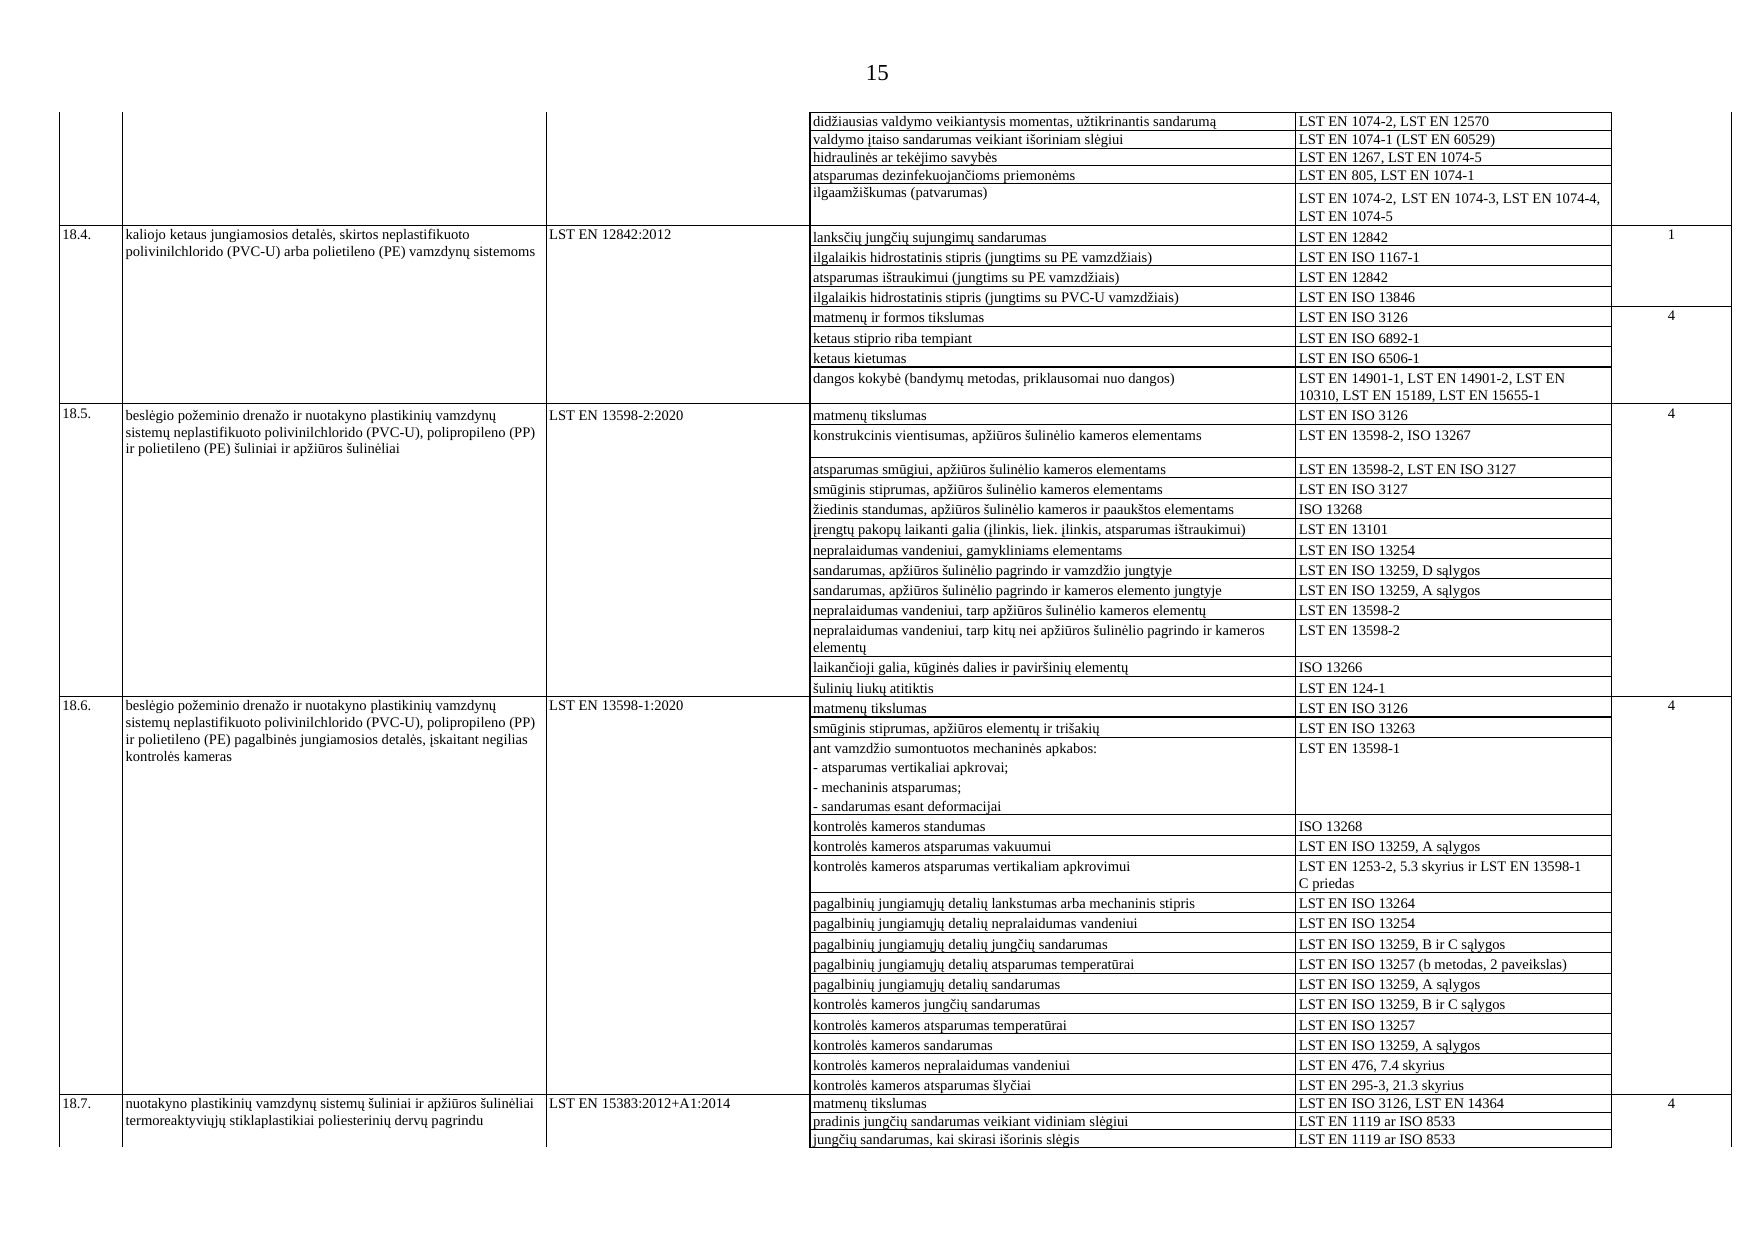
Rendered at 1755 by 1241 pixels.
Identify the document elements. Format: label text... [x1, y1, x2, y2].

table_cell LST EN 1074-2, LST EN 12570 [1296, 113, 1611, 129]
table_cell [1612, 599, 1731, 619]
table_cell LST EN 1253-2, 5.3 skyrius ir LST EN 13598-1 C priedas [1296, 856, 1611, 892]
table_cell 4 [1612, 404, 1731, 423]
table_cell pradinis jungčių sandarumas veikiant vidiniam slėgiui [811, 1113, 1295, 1129]
table_cell [60, 676, 122, 696]
table_cell [1612, 457, 1731, 477]
table_cell ant vamzdžio sumontuotos mechaninės apkabos: - atsparumas vertikaliai apkrovai; - mechaninis atsparumas; - sandarumas esant deformacijai [811, 738, 1295, 814]
table_cell [60, 619, 122, 656]
table_cell [123, 1033, 546, 1053]
table_cell jungčių sandarumas, kai skirasi išorinis slėgis [811, 1130, 1295, 1147]
table_cell [60, 538, 122, 558]
table_cell 1 [1612, 226, 1731, 245]
table_cell ilgalaikis hidrostatinis stipris (jungtims su PVC-U vamzdžiais) [811, 287, 1295, 306]
table_cell įrengtų pakopų laikanti galia (įlinkis, liek. įlinkis, atsparumas ištraukimui) [811, 519, 1295, 538]
table_cell LST EN 1267, LST EN 1074-5 [1296, 149, 1611, 165]
table_cell [1612, 1074, 1731, 1094]
table_cell LST EN ISO 13264 [1296, 893, 1611, 912]
table_cell [60, 265, 122, 286]
table_cell pagalbinių jungiamųjų detalių atsparumas temperatūrai [811, 953, 1295, 972]
table_cell 4 [1612, 307, 1731, 326]
table_cell [1612, 1013, 1731, 1033]
table_cell [123, 912, 546, 932]
table_cell [547, 676, 809, 696]
table_cell valdymo įtaiso sandarumas veikiant išoriniam slėgiui [811, 131, 1295, 147]
table_cell [1612, 578, 1731, 598]
table_cell matmenų tikslumas [811, 1095, 1295, 1112]
table_cell LST EN 15383:2012+A1:2014 [547, 1095, 809, 1129]
table_cell [1612, 855, 1731, 892]
table_cell atsparumas smūgiui, apžiūros šulinėlio kameros elementams [811, 458, 1295, 477]
table_cell nepralaidumas vandeniui, tarp kitų nei apžiūros šulinėlio pagrindo ir kameros elementų [811, 620, 1295, 656]
table_cell LST EN 476, 7.4 skyrius [1296, 1054, 1611, 1073]
table_cell [1612, 326, 1731, 346]
table_cell ISO 13266 [1296, 657, 1611, 676]
table_cell konstrukcinis vientisumas, apžiūros šulinėlio kameros elementams [811, 425, 1295, 457]
table_cell kontrolės kameros atsparumas vertikaliam apkrovimui [811, 856, 1295, 892]
table_cell [123, 286, 546, 306]
table_cell [60, 835, 122, 855]
table_cell [123, 619, 546, 656]
table_cell matmenų ir formos tikslumas [811, 307, 1295, 326]
table_cell LST EN ISO 13259, A sąlygos [1296, 836, 1611, 855]
table_cell [60, 656, 122, 676]
table_cell LST EN ISO 13259, B ir C sąlygos [1296, 933, 1611, 952]
table_cell [547, 619, 809, 656]
table_cell LST EN ISO 13259, B ir C sąlygos [1296, 994, 1611, 1013]
table_cell [60, 578, 122, 598]
table_cell [1612, 912, 1731, 932]
table_cell smūginis stiprumas, apžiūros elementų ir trišakių [811, 718, 1295, 737]
table_cell LST EN 1119 ar ISO 8533 [1296, 1130, 1611, 1147]
table_cell [1612, 424, 1731, 457]
table_cell LST EN ISO 13259, A sąlygos [1296, 579, 1611, 598]
table_cell beslėgio požeminio drenažo ir nuotakyno plastikinių vamzdynų sistemų neplastifikuoto polivinilchlorido (PVC-U), polipropileno (PP) ir polietileno (PE) šuliniai ir apžiūros šulinėliai [123, 404, 546, 457]
table_cell 18.6. [60, 697, 122, 716]
table_cell [547, 165, 809, 183]
table_cell [1612, 656, 1731, 676]
table_cell [123, 346, 546, 366]
table_cell [60, 1053, 122, 1073]
table_cell lanksčių jungčių sujungimų sandarumas [811, 226, 1295, 245]
table_cell LST EN 13598-2, LST EN ISO 3127 [1296, 458, 1611, 477]
table_cell [1612, 814, 1731, 834]
table_cell žiedinis standumas, apžiūros šulinėlio kameros ir paaukštos elementams [811, 499, 1295, 518]
table_cell LST EN 13101 [1296, 519, 1611, 538]
table_cell [123, 183, 546, 225]
table_cell [60, 1074, 122, 1094]
table_cell [1612, 183, 1731, 225]
table_cell [1612, 1053, 1731, 1073]
table_cell LST EN ISO 13259, A sąlygos [1296, 1034, 1611, 1053]
table_cell [547, 112, 809, 129]
table_cell [123, 306, 546, 326]
table_cell [60, 366, 122, 403]
table_cell [547, 306, 809, 326]
table_cell LST EN 805, LST EN 1074-1 [1296, 166, 1611, 183]
table_cell LST EN 14901-1, LST EN 14901-2, LST EN 10310, LST EN 15189, LST EN 15655-1 [1296, 368, 1611, 403]
table_cell [60, 477, 122, 497]
table_cell ISO 13268 [1296, 815, 1611, 834]
table_cell [1612, 892, 1731, 912]
table_cell LST EN ISO 13259, D sąlygos [1296, 559, 1611, 578]
table_cell [60, 286, 122, 306]
table_cell [1612, 737, 1731, 814]
table_cell [123, 130, 546, 147]
table_cell [1612, 716, 1731, 737]
table_cell [547, 1129, 809, 1147]
table_cell [547, 477, 809, 497]
table_cell [60, 993, 122, 1013]
table_cell [60, 457, 122, 477]
table_cell [123, 165, 546, 183]
table_cell [547, 835, 809, 855]
table_cell kaliojo ketaus jungiamosios detalės, skirtos neplastifikuoto polivinilchlorido (PVC-U) arba polietileno (PE) vamzdynų sistemoms [123, 226, 546, 265]
table_cell [123, 112, 546, 129]
table_cell [547, 518, 809, 538]
table_cell matmenų tikslumas [811, 404, 1295, 423]
table_cell LST EN ISO 3126 [1296, 697, 1611, 716]
table_cell LST EN 13598-2 [1296, 620, 1611, 656]
table_cell ketaus kietumas [811, 347, 1295, 366]
table_cell [123, 835, 546, 855]
table_cell LST EN ISO 13259, A sąlygos [1296, 974, 1611, 993]
table_cell [123, 558, 546, 578]
table_cell pagalbinių jungiamųjų detalių sandarumas [811, 974, 1295, 993]
table_cell [547, 498, 809, 518]
table_cell [60, 148, 122, 165]
table_cell LST EN ISO 13254 [1296, 913, 1611, 932]
table_cell ISO 13268 [1296, 499, 1611, 518]
table_cell [1612, 346, 1731, 366]
table_cell [60, 130, 122, 147]
table_cell nuotakyno plastikinių vamzdynų sistemų šuliniai ir apžiūros šulinėliai termoreaktyviųjų stiklaplastikiai poliesterinių dervų pagrindu [123, 1095, 546, 1129]
table_cell [1612, 165, 1731, 183]
table_cell 4 [1612, 697, 1731, 716]
table_cell didžiausias valdymo veikiantysis momentas, užtikrinantis sandarumą [811, 113, 1295, 129]
table_cell šulinių liukų atitiktis [811, 677, 1295, 696]
table_cell ketaus stiprio riba tempiant [811, 327, 1295, 346]
table_cell [1612, 952, 1731, 972]
table_cell [547, 1074, 809, 1094]
table_cell atsparumas ištraukimui (jungtims su PE vamzdžiais) [811, 266, 1295, 286]
table_cell hidraulinės ar tekėjimo savybės [811, 149, 1295, 165]
table_cell [60, 112, 122, 129]
table_cell 18.5. [60, 404, 122, 457]
table_cell LST EN 13598-2:2020 [547, 404, 809, 457]
table_cell [547, 952, 809, 972]
table_cell [123, 676, 546, 696]
table_cell [1612, 366, 1731, 403]
table_cell [547, 148, 809, 165]
table_cell pagalbinių jungiamųjų detalių jungčių sandarumas [811, 933, 1295, 952]
table_cell [60, 1033, 122, 1053]
table_cell LST EN 1119 ar ISO 8533 [1296, 1113, 1611, 1129]
table_cell ilgaamžiškumas (patvarumas) [811, 184, 1295, 225]
table_cell [60, 518, 122, 538]
table_cell [60, 165, 122, 183]
table_cell LST EN ISO 6506-1 [1296, 347, 1611, 366]
table_cell [547, 993, 809, 1013]
table_cell [123, 1074, 546, 1094]
table_cell [60, 183, 122, 225]
table_cell smūginis stiprumas, apžiūros šulinėlio kameros elementams [811, 478, 1295, 497]
table_cell [1612, 932, 1731, 952]
table_cell [547, 656, 809, 676]
table_cell LST EN ISO 1167-1 [1296, 246, 1611, 265]
table_cell LST EN 13598-1 [1296, 738, 1611, 814]
table_cell LST EN 12842 [1296, 226, 1611, 245]
table_cell [123, 932, 546, 952]
table_cell [547, 286, 809, 306]
table_cell [60, 892, 122, 912]
table_cell [60, 306, 122, 326]
table_cell pagalbinių jungiamųjų detalių nepralaidumas vandeniui [811, 913, 1295, 932]
table_cell [123, 1053, 546, 1073]
table_cell LST EN 124-1 [1296, 677, 1611, 696]
table_cell [123, 578, 546, 598]
table_cell [123, 1129, 546, 1147]
table_cell [1612, 676, 1731, 696]
table_cell [1612, 477, 1731, 497]
table_cell [547, 558, 809, 578]
table_cell LST EN 1074-2, LST EN 1074-3, LST EN 1074-4, LST EN 1074-5 [1296, 184, 1611, 225]
table_cell [123, 518, 546, 538]
table_cell [60, 1129, 122, 1147]
table_cell LST EN ISO 13254 [1296, 539, 1611, 558]
table_cell [547, 366, 809, 403]
table_cell LST EN ISO 13257 (b metodas, 2 paveikslas) [1296, 953, 1611, 972]
table_cell LST EN ISO 6892-1 [1296, 327, 1611, 346]
table_cell [60, 498, 122, 518]
table_cell LST EN 13598-2, ISO 13267 [1296, 425, 1611, 457]
table_cell LST EN ISO 3127 [1296, 478, 1611, 497]
table_cell 4 [1612, 1095, 1731, 1112]
table_cell [60, 932, 122, 952]
table_cell [123, 498, 546, 518]
table_cell [547, 1033, 809, 1053]
table_cell [547, 457, 809, 477]
table_cell [123, 265, 546, 286]
table_cell dangos kokybė (bandymų metodas, priklausomai nuo dangos) [811, 368, 1295, 403]
table_cell 18.4. [60, 226, 122, 265]
table_cell [1612, 1129, 1731, 1147]
table_cell [123, 814, 546, 834]
table_cell [123, 148, 546, 165]
table_cell [1612, 130, 1731, 147]
table_cell LST EN ISO 13263 [1296, 718, 1611, 737]
table_cell [547, 265, 809, 286]
table_cell [123, 326, 546, 346]
table_cell [60, 912, 122, 932]
table_cell [1612, 518, 1731, 538]
table_cell [123, 973, 546, 993]
table_cell [1612, 993, 1731, 1013]
table_cell laikančioji galia, kūginės dalies ir paviršinių elementų [811, 657, 1295, 676]
table_cell [547, 932, 809, 952]
table_cell LST EN 295-3, 21.3 skyrius [1296, 1075, 1611, 1094]
table_cell LST EN 12842:2012 [547, 226, 809, 265]
table_cell LST EN 13598-2 [1296, 600, 1611, 619]
table_cell kontrolės kameros atsparumas šlyčiai [811, 1075, 1295, 1094]
table_cell LST EN 13598-1:2020 [547, 697, 809, 716]
table_cell ilgalaikis hidrostatinis stipris (jungtims su PE vamzdžiais) [811, 246, 1295, 265]
table_cell beslėgio požeminio drenažo ir nuotakyno plastikinių vamzdynų sistemų neplastifikuoto polivinilchlorido (PVC-U), polipropileno (PP) ir polietileno (PE) pagalbinės jungiamosios detalės, įskaitant negilias kontrolės kameras [123, 697, 546, 814]
table_cell pagalbinių jungiamųjų detalių lankstumas arba mechaninis stipris [811, 893, 1295, 912]
table_cell LST EN ISO 3126 [1296, 307, 1611, 326]
table_cell [547, 892, 809, 912]
table_cell [1612, 112, 1731, 129]
table_cell [123, 892, 546, 912]
table_cell [547, 326, 809, 346]
table_cell sandarumas, apžiūros šulinėlio pagrindo ir vamzdžio jungtyje [811, 559, 1295, 578]
table_cell [547, 578, 809, 598]
table_cell [1612, 498, 1731, 518]
table_cell [547, 716, 809, 737]
table_cell nepralaidumas vandeniui, tarp apžiūros šulinėlio kameros elementų [811, 600, 1295, 619]
table_cell [547, 737, 809, 814]
table_cell kontrolės kameros standumas [811, 815, 1295, 834]
table_cell [547, 973, 809, 993]
table_cell [60, 716, 122, 737]
table_cell [1612, 245, 1731, 265]
table_cell kontrolės kameros atsparumas temperatūrai [811, 1014, 1295, 1033]
table_cell [547, 183, 809, 225]
table_cell [123, 1013, 546, 1033]
table_cell [1612, 265, 1731, 286]
table_cell [1612, 973, 1731, 993]
table_cell LST EN 12842 [1296, 266, 1611, 286]
table_cell [547, 130, 809, 147]
table_cell [60, 855, 122, 892]
table_cell [123, 457, 546, 477]
table_cell [60, 326, 122, 346]
table_cell [60, 346, 122, 366]
table_cell [547, 346, 809, 366]
table_cell [547, 912, 809, 932]
table_cell [1612, 1033, 1731, 1053]
table_cell [547, 855, 809, 892]
table_cell [123, 366, 546, 403]
table_cell LST EN 1074-1 (LST EN 60529) [1296, 131, 1611, 147]
table_cell [547, 1013, 809, 1033]
table_cell LST EN ISO 3126 [1296, 404, 1611, 423]
table_cell atsparumas dezinfekuojančioms priemonėms [811, 166, 1295, 183]
table_cell kontrolės kameros sandarumas [811, 1034, 1295, 1053]
table_cell LST EN ISO 13846 [1296, 287, 1611, 306]
table_cell [547, 1053, 809, 1073]
table_cell [1612, 835, 1731, 855]
table_cell [123, 477, 546, 497]
table_cell [1612, 619, 1731, 656]
table_cell kontrolės kameros nepralaidumas vandeniui [811, 1054, 1295, 1073]
table_cell kontrolės kameros jungčių sandarumas [811, 994, 1295, 1013]
table_cell [547, 538, 809, 558]
table_cell [1612, 286, 1731, 306]
table_cell [547, 599, 809, 619]
table_cell [1612, 558, 1731, 578]
table_cell [123, 538, 546, 558]
table_cell LST EN ISO 3126, LST EN 14364 [1296, 1095, 1611, 1112]
table_cell [123, 993, 546, 1013]
table_cell matmenų tikslumas [811, 697, 1295, 716]
table_cell kontrolės kameros atsparumas vakuumui [811, 836, 1295, 855]
table_cell 18.7. [60, 1095, 122, 1129]
table_cell [1612, 538, 1731, 558]
table_cell nepralaidumas vandeniui, gamykliniams elementams [811, 539, 1295, 558]
table_cell [60, 952, 122, 972]
table_cell [60, 737, 122, 814]
table_cell [1612, 1112, 1731, 1129]
table_cell [60, 599, 122, 619]
table_cell [123, 656, 546, 676]
table_cell [123, 952, 546, 972]
table_cell LST EN ISO 13257 [1296, 1014, 1611, 1033]
table_cell [60, 814, 122, 834]
table_cell [60, 1013, 122, 1033]
table_cell [123, 855, 546, 892]
table_cell [547, 814, 809, 834]
table_cell [123, 599, 546, 619]
table_cell [60, 973, 122, 993]
table_cell sandarumas, apžiūros šulinėlio pagrindo ir kameros elemento jungtyje [811, 579, 1295, 598]
table_cell [1612, 148, 1731, 165]
table_cell [60, 558, 122, 578]
